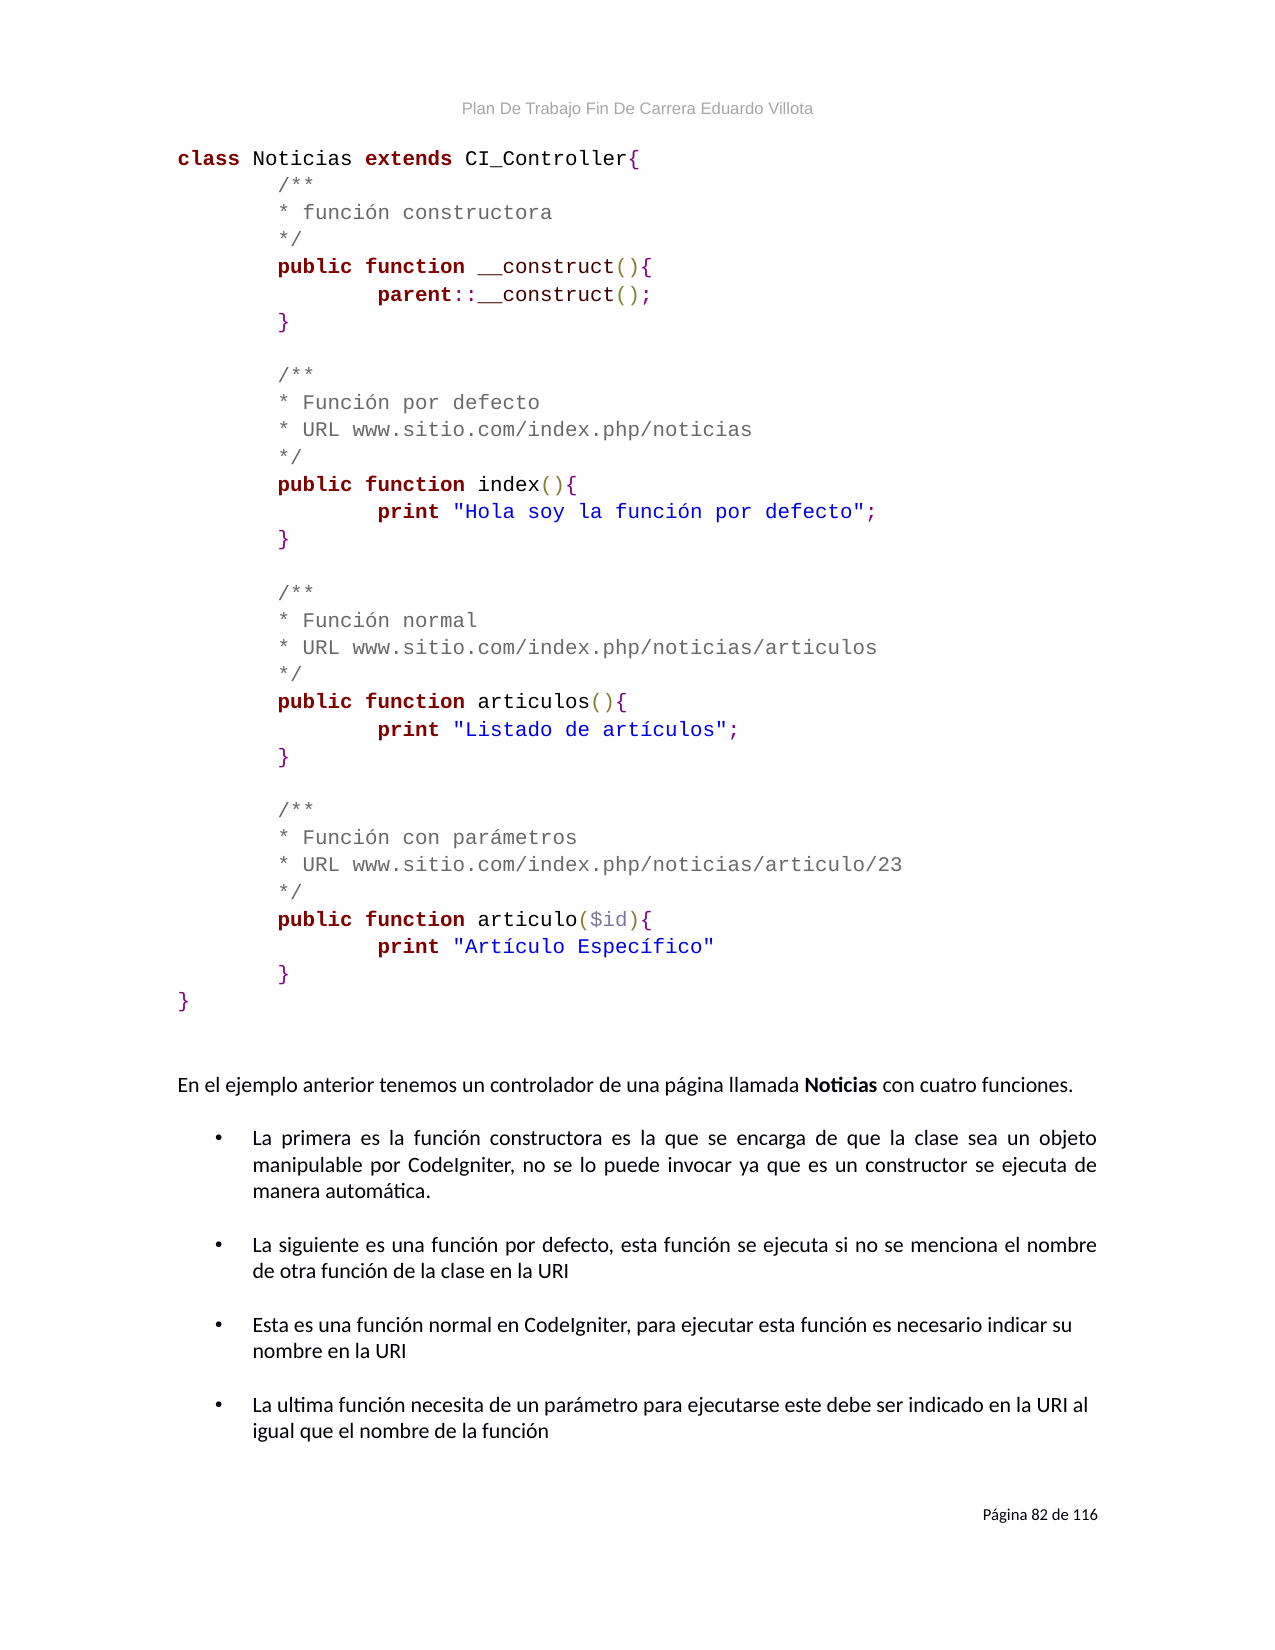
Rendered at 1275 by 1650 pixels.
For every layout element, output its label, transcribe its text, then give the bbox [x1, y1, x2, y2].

text */ [177, 664, 1098, 688]
list La primera es la función constructora es la que se encarga de que la clase sea un objeto manipulable por CodeIgniter, no se lo puede invocar ya que es un constructor se ejecuta de manera automática. [215, 1124, 1098, 1204]
text En el ejemplo anterior tenemos un controlador de una página llamada Noticias con cuatro funciones. [177, 1071, 1098, 1097]
text public function articulo($id){ [177, 909, 1098, 932]
text } [177, 311, 1098, 334]
text } [177, 528, 1098, 552]
text * Función por defecto [177, 392, 1098, 416]
text */ [177, 447, 1098, 470]
text print "Hola soy la función por defecto"; [177, 501, 1098, 525]
text public function articulos(){ [177, 691, 1098, 715]
text /** [177, 583, 1098, 606]
list Esta es una función normal en CodeIgniter, para ejecutar esta función es necesario indicar su nombre en la URI [215, 1311, 1098, 1364]
text /** [177, 365, 1098, 389]
text public function index(){ [177, 474, 1098, 497]
text public function __construct(){ [177, 256, 1098, 280]
text } [177, 746, 1098, 769]
text print "Listado de artículos"; [177, 718, 1098, 742]
text /** [177, 800, 1098, 824]
text } [177, 963, 1098, 987]
text * Función con parámetros [177, 827, 1098, 851]
text print "Artículo Específico" [177, 936, 1098, 960]
text /** [177, 175, 1098, 198]
list La siguiente es una función por defecto, esta función se ejecuta si no se menciona el nombre de otra función de la clase en la URI [215, 1231, 1098, 1284]
text class Noticias extends CI_Controller{ [177, 148, 1098, 171]
text } [177, 990, 1098, 1014]
text */ [177, 229, 1098, 253]
text * Función normal [177, 610, 1098, 633]
text * URL www.sitio.com/index.php/noticias/articulos [177, 637, 1098, 661]
list La ultima función necesita de un parámetro para ejecutarse este debe ser indicado en la URI al igual que el nombre de la función [215, 1391, 1098, 1444]
text * URL www.sitio.com/index.php/noticias [177, 419, 1098, 443]
text */ [177, 882, 1098, 905]
text parent::__construct(); [177, 283, 1098, 307]
text * URL www.sitio.com/index.php/noticias/articulo/23 [177, 854, 1098, 878]
text * función constructora [177, 202, 1098, 226]
